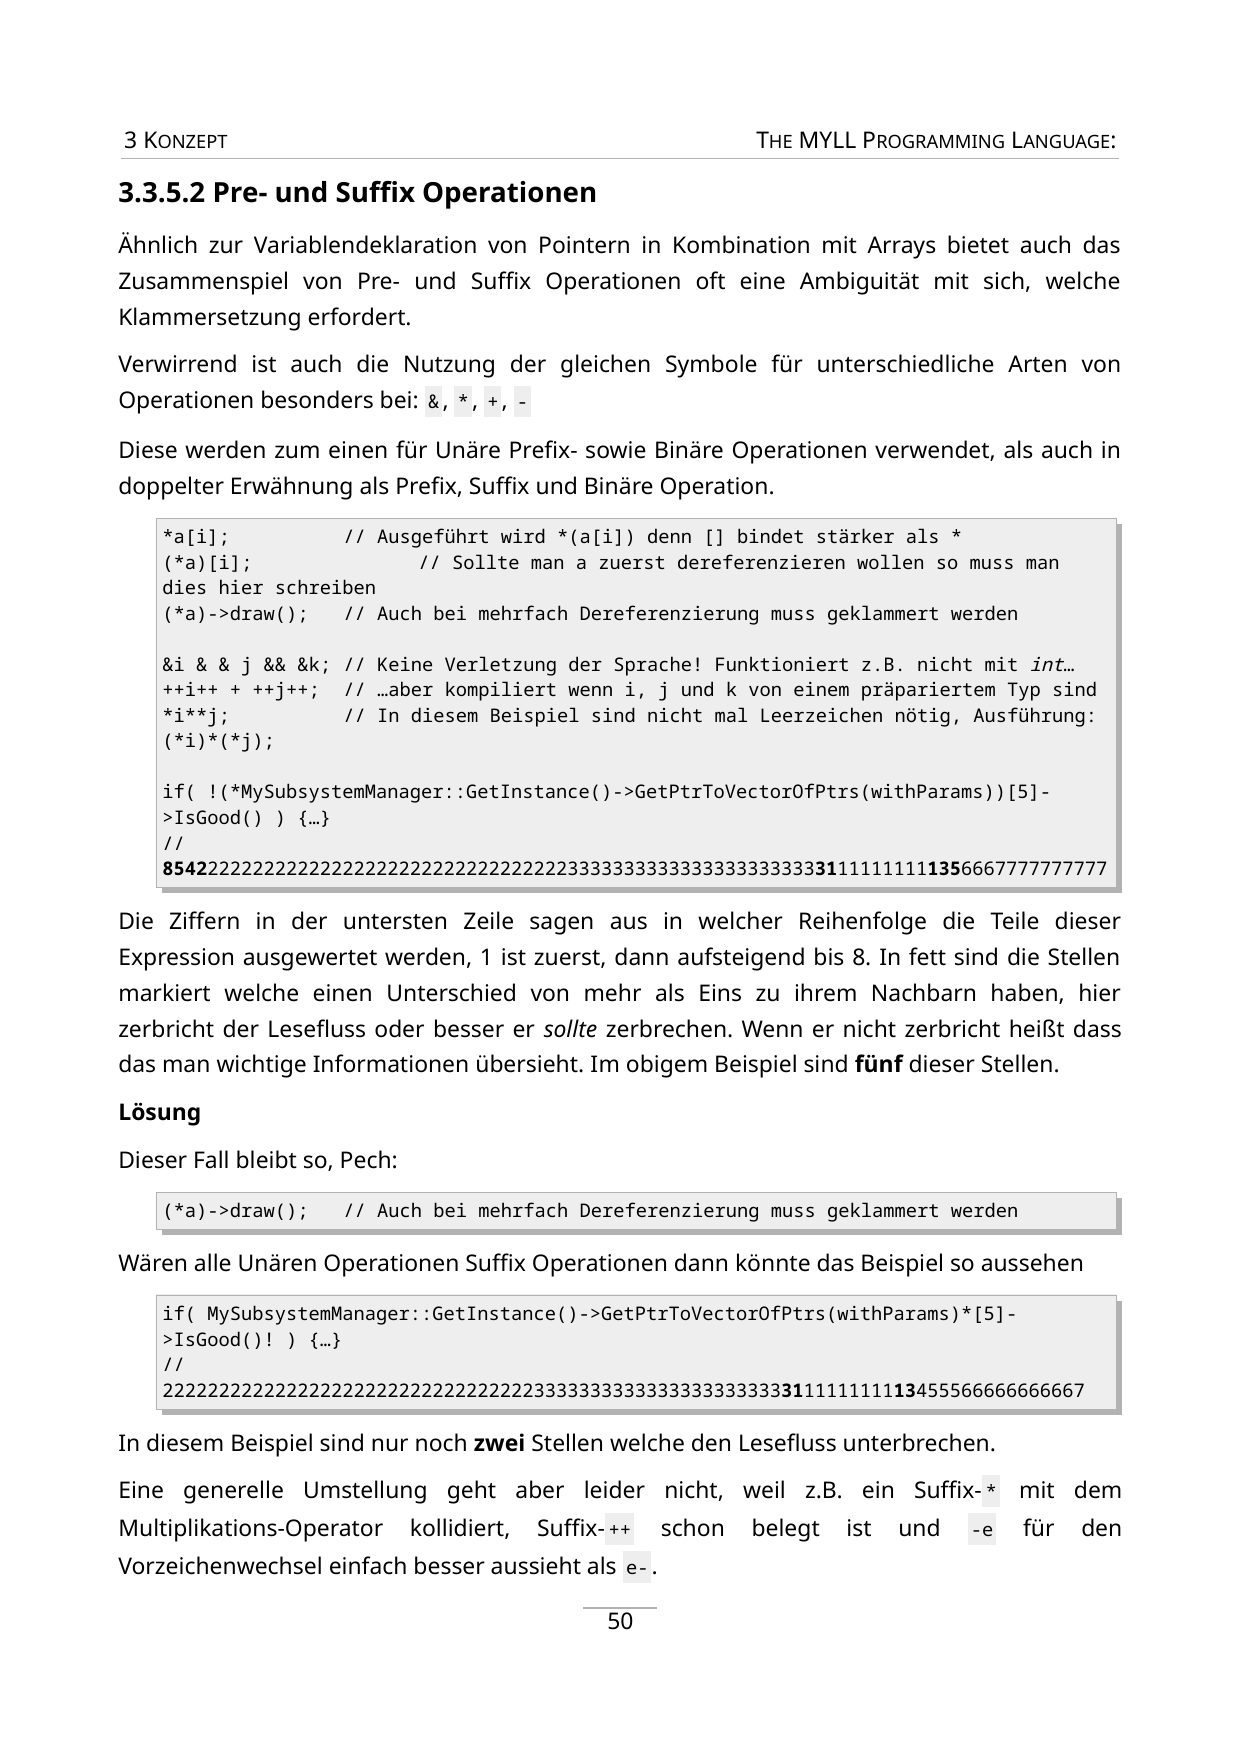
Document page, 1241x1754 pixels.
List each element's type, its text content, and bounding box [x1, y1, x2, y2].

text Ähnlich zur Variablendeklaration von Pointern in Kombination mit Arrays bietet auch das Zusammenspiel von Pre- und Suffix Operationen oft eine Ambiguität mit sich, welche Klammersetzung erfordert. [118, 229, 1122, 332]
subtitle Pre- und Suffix Operationen [118, 173, 1122, 211]
text Wären alle Unären Operationen Suffix Operationen dann könnte das Beispiel so aussehen [118, 1247, 1122, 1278]
text *a[i]; // Ausgeführt wird *(a[i]) denn [] bindet stärker als * (*a)[i]; // Sollte man a zuerst dereferenzieren wollen so muss man dies hier schreiben [157, 519, 1116, 594]
text Die Ziffern in der untersten Zeile sagen aus in welcher Reihenfolge die Teile dieser Expression ausgewertet werden, 1 ist zuerst, dann aufsteigend bis 8. In fett sind die Stellen markiert welche einen Unterschied von mehr als Eins zu ihrem Nachbarn haben, hier zerbricht der Lesefluss oder besser er sollte zerbrechen. Wenn er nicht zerbricht heißt dass das man wichtige Informationen übersieht. Im obigem Beispiel sind fünf dieser Stellen. [118, 905, 1122, 1080]
text Eine generelle Umstellung geht aber leider nicht, weil z.B. ein Suffix-* mit dem Multiplikations-Operator kollidiert, Suffix-++ schon belegt ist und -e für den Vorzeichenwechsel einfach besser aussieht als e-. [118, 1474, 1122, 1583]
text Verwirrend ist auch die Nutzung der gleichen Symbole für unterschiedliche Arten von Operationen besonders bei: &, *, +, - [118, 348, 1122, 417]
text (*a)->draw(); // Auch bei mehrfach Dereferenzierung muss geklammert werden [157, 594, 1116, 645]
text In diesem Beispiel sind nur noch zwei Stellen welche den Lesefluss unterbrechen. [118, 1426, 1122, 1458]
text if( MySubsystemManager::GetInstance()->GetPtrToVectorOfPtrs(withParams)*[5]->IsGood()! ) {…} // 2222222222222222222222222222222223333333333333333333333311111111113455566666666667 [157, 1296, 1116, 1409]
text *i**j; // In diesem Beispiel sind nicht mal Leerzeichen nötig, Ausführung: (*i)*(*j); if( !(*MySubsystemManager::GetInstance()->GetPtrToVectorOfPtrs(withParams))[5]->IsGood() ) {…} // 854222222222222222222222222222222222333333333333333333333331111111111356667777777777 [157, 696, 1116, 887]
text &i & & j && &k; // Keine Verletzung der Sprache! Funktioniert z.B. nicht mit int… [157, 645, 1116, 671]
text Diese werden zum einen für Unäre Prefix- sowie Binäre Operationen verwendet, als auch in doppelter Erwähnung als Prefix, Suffix und Binäre Operation. [118, 434, 1122, 501]
text ++i++ + ++j++; // …aber kompiliert wenn i, j und k von einem präpariertem Typ sind [157, 671, 1116, 696]
text Lösung [118, 1096, 1122, 1127]
text Dieser Fall bleibt so, Pech: [118, 1144, 1122, 1175]
text (*a)->draw(); // Auch bei mehrfach Dereferenzierung muss geklammert werden [157, 1193, 1116, 1229]
